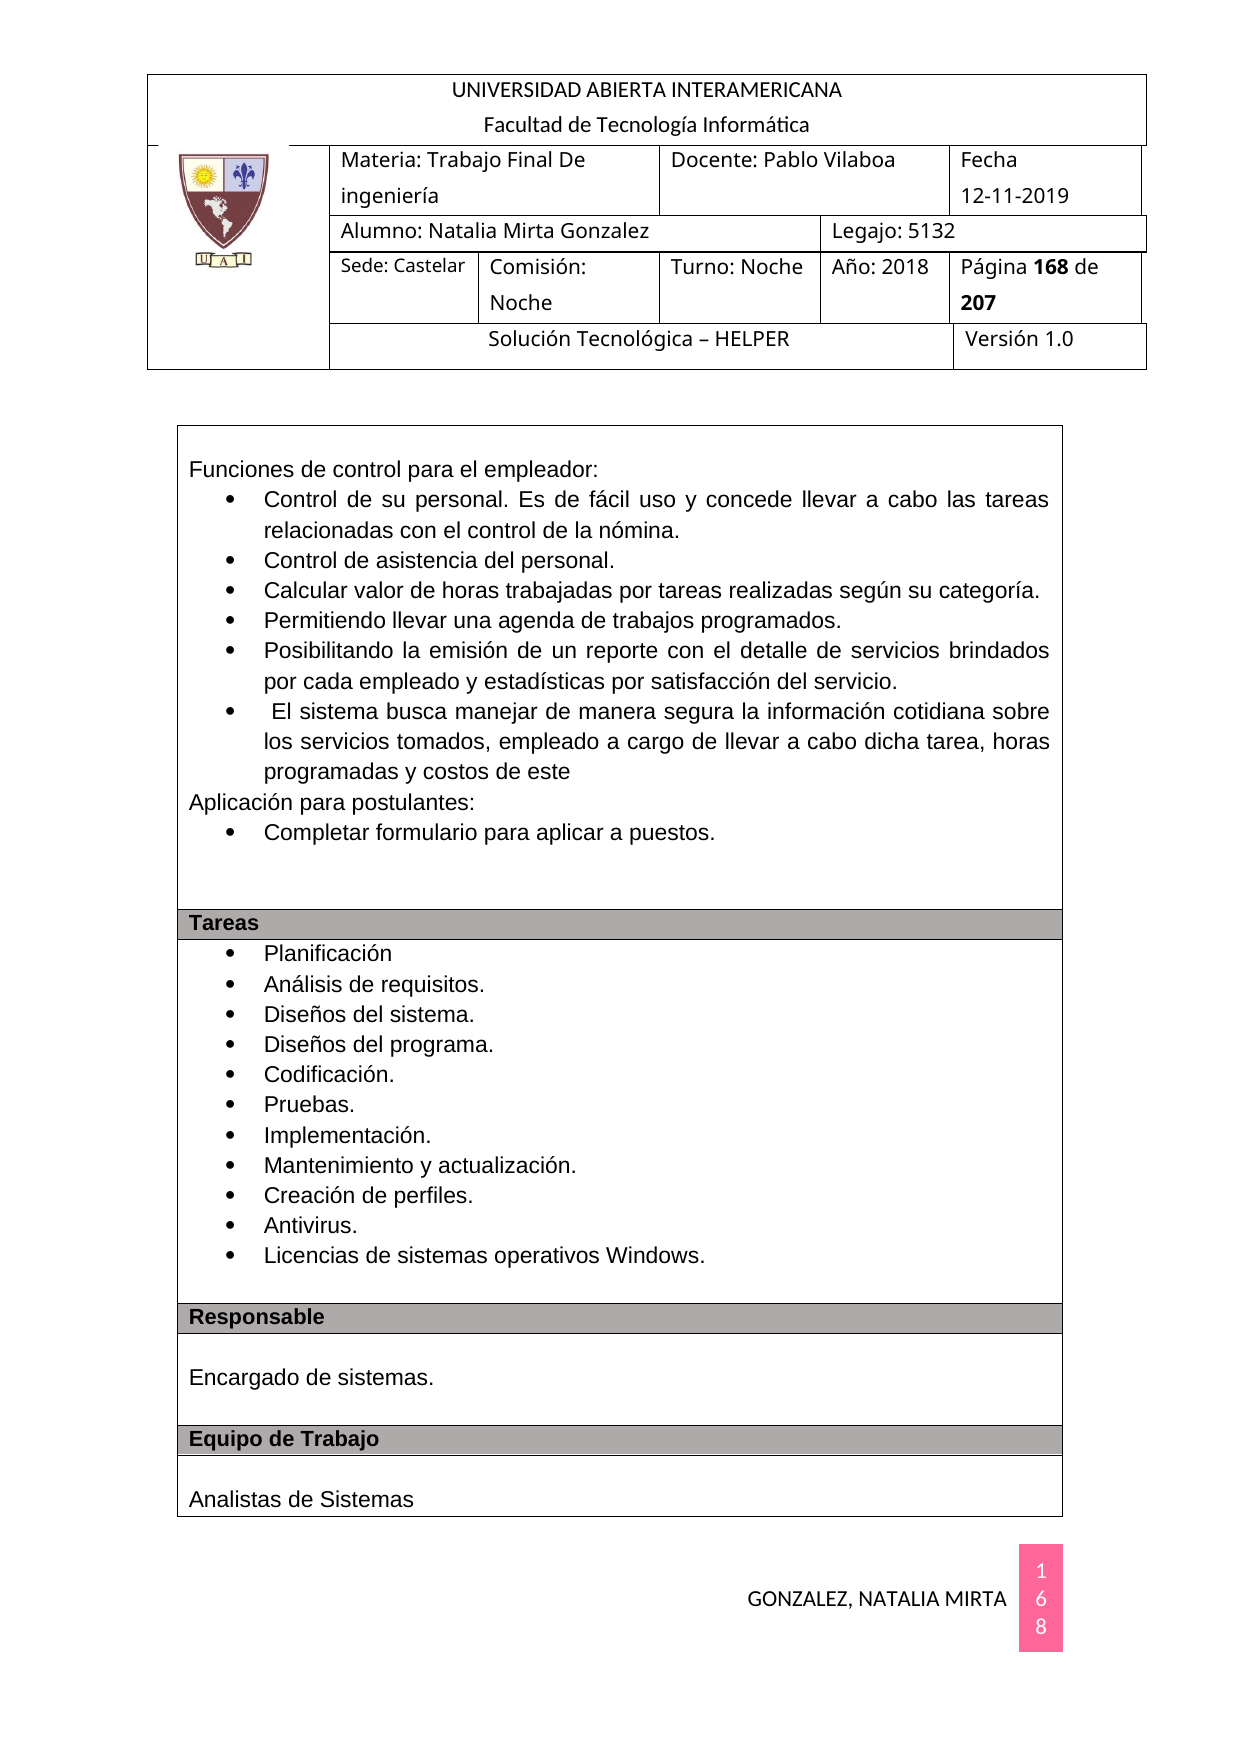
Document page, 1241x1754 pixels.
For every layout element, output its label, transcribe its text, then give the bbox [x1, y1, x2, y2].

table_cell Funciones de control para el empleador: Control de su personal. Es de fácil uso y concede llevar a cabo las tareas relacionadas con el control de la nómina. Control de asistencia del personal. Calcular valor de horas trabajadas por tareas realizadas según su categoría. Permitiendo llevar una agenda de trabajos programados. Posibilitando la emisión de un reporte con el detalle de servicios brindados por cada empleado y estadísticas por satisfacción del servicio. El sistema busca manejar de manera segura la información cotidiana sobre los servicios tomados, empleado a cargo de llevar a cabo dicha tarea, horas programadas y costos de este Aplicación para postulantes: Completar formulario para aplicar a puestos. [178, 426, 1062, 909]
table_cell Planificación Análisis de requisitos. Diseños del sistema. Diseños del programa. Codificación. Pruebas. Implementación. Mantenimiento y actualización. Creación de perfiles. Antivirus. Licencias de sistemas operativos Windows. [178, 940, 1062, 1303]
table_cell Equipo de Trabajo [178, 1426, 1062, 1454]
table_cell Encargado de sistemas. [178, 1334, 1062, 1424]
table_cell Tareas [178, 910, 1062, 939]
table_cell Responsable [178, 1304, 1062, 1333]
table_cell Analistas de Sistemas [178, 1456, 1062, 1516]
